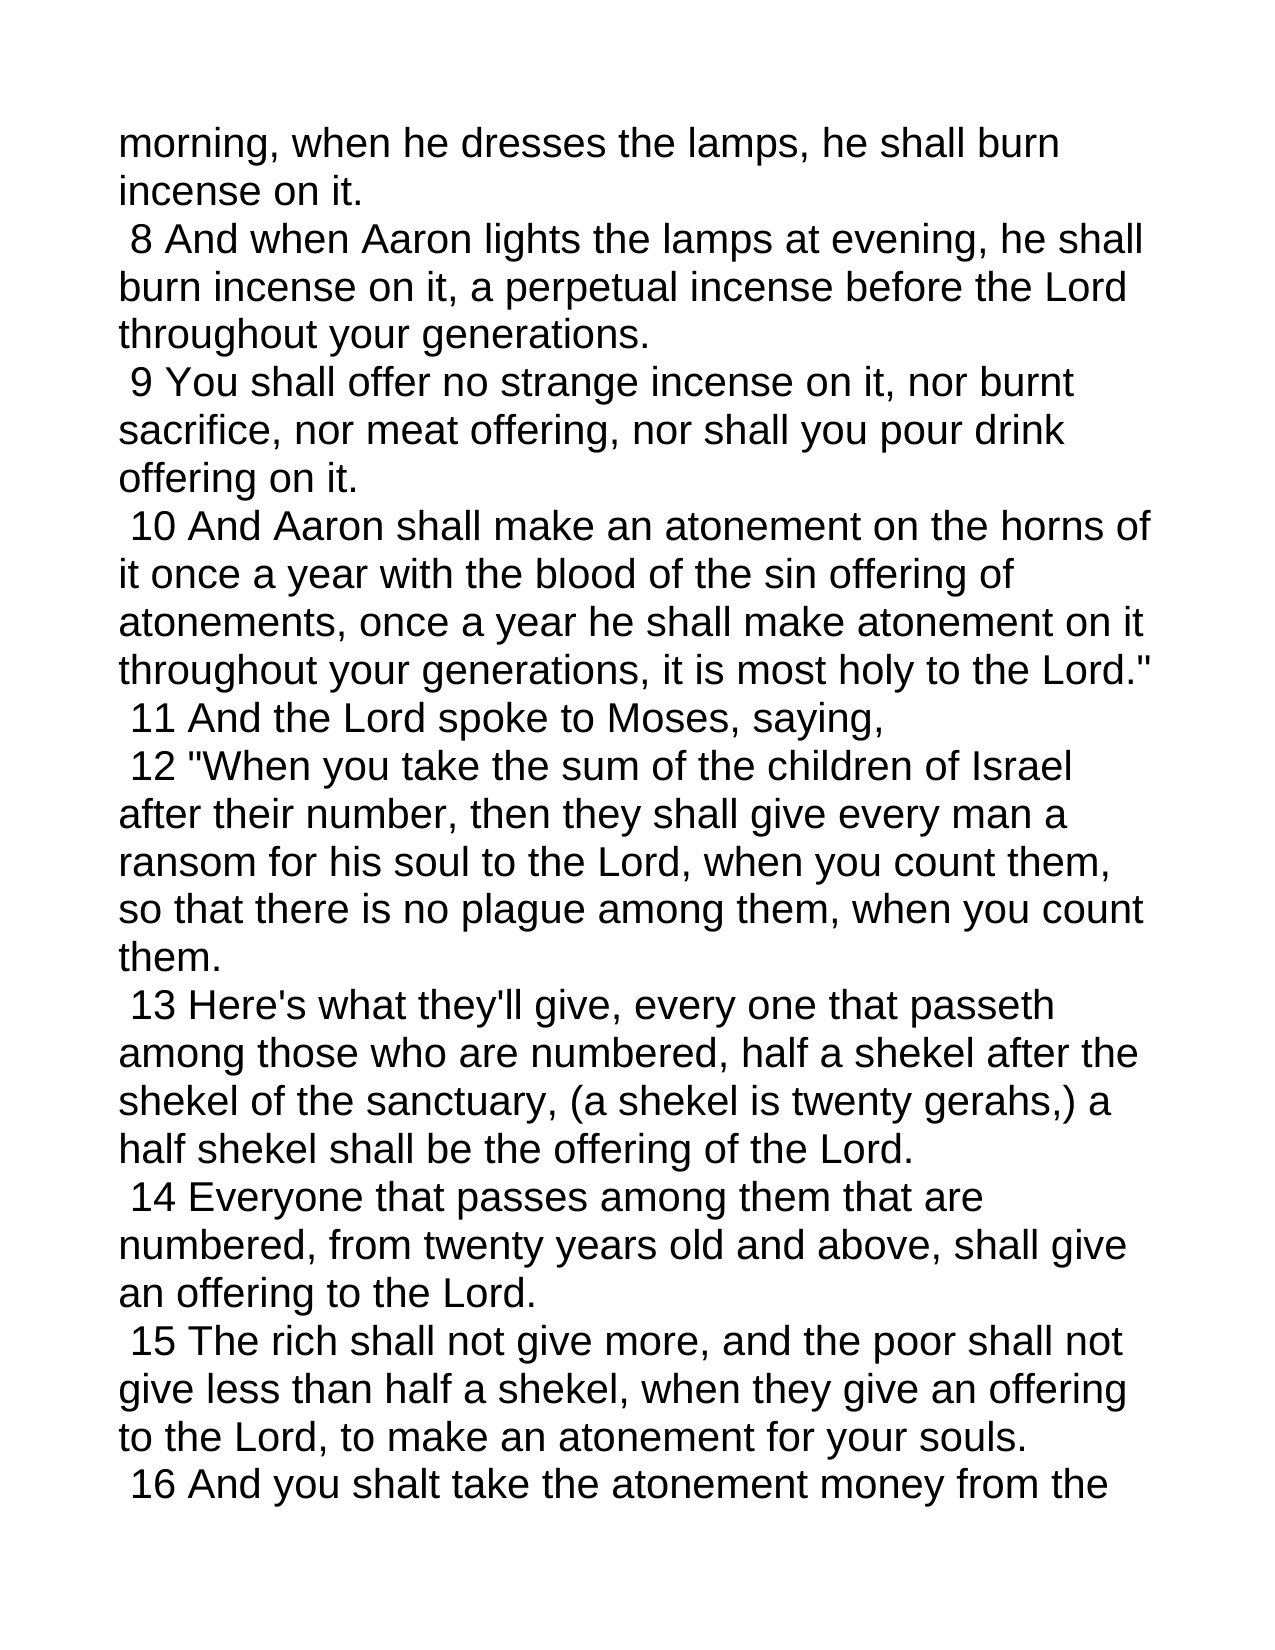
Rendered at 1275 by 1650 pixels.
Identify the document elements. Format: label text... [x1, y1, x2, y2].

text 15 The rich shall not give more, and the poor shall not give less than half a shekel, when they give an offering to the Lord, to make an atonement for your souls. [118, 1316, 1157, 1460]
text 9 You shall offer no strange incense on it, nor burnt sacrifice, nor meat offering, nor shall you pour drink offering on it. [118, 358, 1157, 501]
text morning, when he dresses the lamps, he shall burn incense on it. [118, 118, 1157, 214]
text 11 And the Lord spoke to Moses, saying, [118, 693, 1157, 741]
text 14 Everyone that passes among them that are numbered, from twenty years old and above, shall give an offering to the Lord. [118, 1172, 1157, 1316]
text 16 And you shalt take the atonement money from the [118, 1460, 1157, 1508]
text 8 And when Aaron lights the lamps at evening, he shall burn incense on it, a perpetual incense before the Lord throughout your generations. [118, 214, 1157, 358]
text 10 And Aaron shall make an atonement on the horns of it once a year with the blood of the sin offering of atonements, once a year he shall make atonement on it throughout your generations, it is most holy to the Lord." [118, 501, 1157, 693]
text 13 Here's what they'll give, every one that passeth among those who are numbered, half a shekel after the shekel of the sanctuary, (a shekel is twenty gerahs,) a half shekel shall be the offering of the Lord. [118, 981, 1157, 1172]
text 12 "When you take the sum of the children of Israel after their number, then they shall give every man a ransom for his soul to the Lord, when you count them, so that there is no plague among them, when you count them. [118, 741, 1157, 981]
